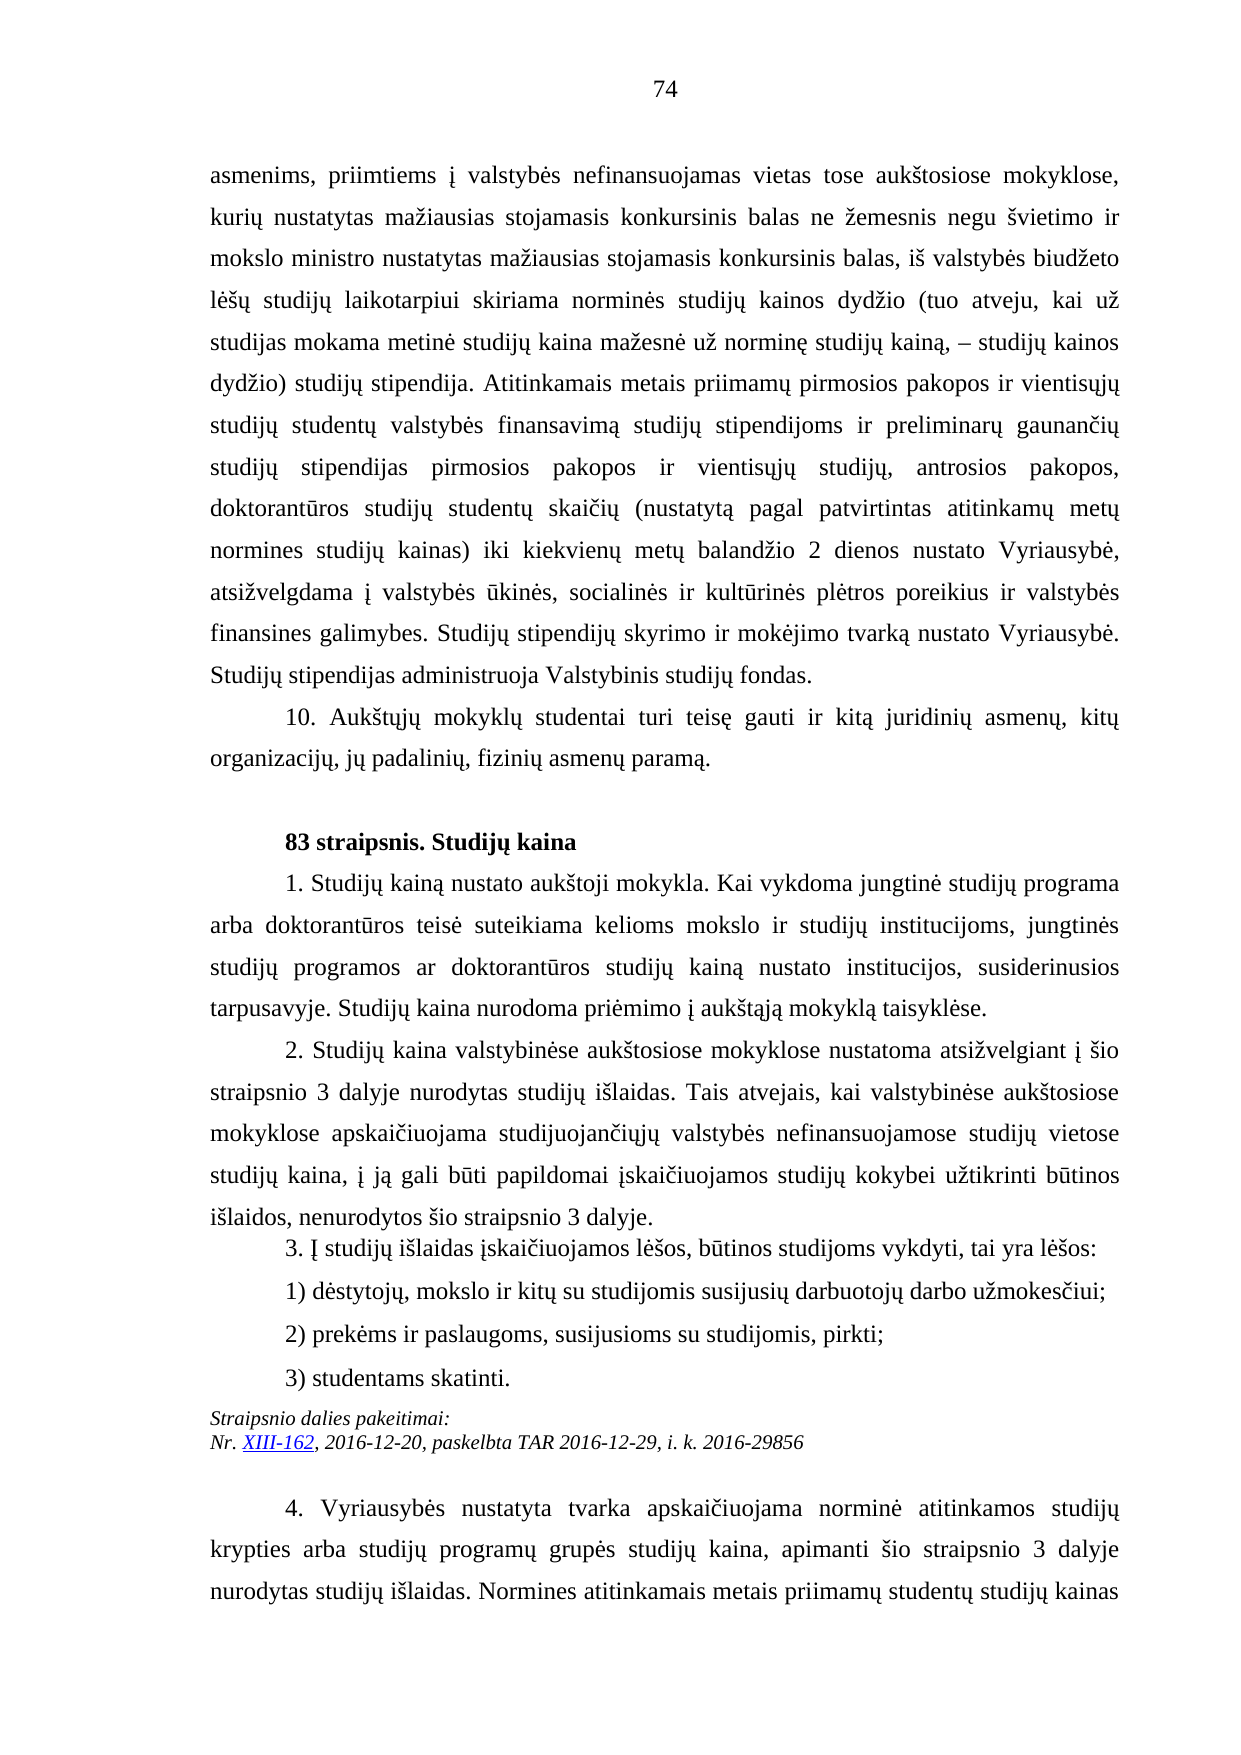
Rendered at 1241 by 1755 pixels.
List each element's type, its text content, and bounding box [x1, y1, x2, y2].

text 10. Aukštųjų mokyklų studentai turi teisę gauti ir kitą juridinių asmenų, kitų organizacijų, jų padalinių, fizinių asmenų paramą. [210, 692, 1120, 775]
text asmenims, priimtiems į valstybės nefinansuojamas vietas tose aukštosiose mokyklose, kurių nustatytas mažiausias stojamasis konkursinis balas ne žemesnis negu švietimo ir mokslo ministro nustatytas mažiausias stojamasis konkursinis balas, iš valstybės biudžeto lėšų studijų laikotarpiui skiriama norminės studijų kainos dydžio (tuo atveju, kai už studijas mokama metinė studijų kaina mažesnė už norminę studijų kainą, – studijų kainos dydžio) studijų stipendija. Atitinkamais metais priimamų pirmosios pakopos ir vientisųjų studijų studentų valstybės finansavimą studijų stipendijoms ir preliminarų gaunančių studijų stipendijas pirmosios pakopos ir vientisųjų studijų, antrosios pakopos, doktorantūros studijų studentų skaičių (nustatytą pagal patvirtintas atitinkamų metų normines studijų kainas) iki kiekvienų metų balandžio 2 dienos nustato Vyriausybė, atsižvelgdama į valstybės ūkinės, socialinės ir kultūrinės plėtros poreikius ir valstybės finansines galimybes. Studijų stipendijų skyrimo ir mokėjimo tvarką nustato Vyriausybė. Studijų stipendijas administruoja Valstybinis studijų fondas. [210, 150, 1120, 692]
text 2) prekėms ir paslaugoms, susijusioms su studijomis, pirkti; [210, 1319, 1120, 1348]
text 1) dėstytojų, mokslo ir kitų su studijomis susijusių darbuotojų darbo užmokesčiui; [210, 1276, 1120, 1305]
text 2. Studijų kaina valstybinėse aukštosiose mokyklose nustatoma atsižvelgiant į šio straipsnio 3 dalyje nurodytas studijų išlaidas. Tais atvejais, kai valstybinėse aukštosiose mokyklose apskaičiuojama studijuojančiųjų valstybės nefinansuojamose studijų vietose studijų kaina, į ją gali būti papildomai įskaičiuojamos studijų kokybei užtikrinti būtinos išlaidos, nenurodytos šio straipsnio 3 dalyje. [210, 1025, 1120, 1233]
text Straipsnio dalies pakeitimai: [210, 1406, 1120, 1430]
text 1. Studijų kainą nustato aukštoji mokykla. Kai vykdoma jungtinė studijų programa arba doktorantūros teisė suteikiama kelioms mokslo ir studijų institucijoms, jungtinės studijų programos ar doktorantūros studijų kainą nustato institucijos, susiderinusios tarpusavyje. Studijų kaina nurodoma priėmimo į aukštąją mokyklą taisyklėse. [210, 858, 1120, 1025]
text 3) studentams skatinti. [210, 1363, 1120, 1391]
text 4. Vyriausybės nustatyta tvarka apskaičiuojama norminė atitinkamos studijų krypties arba studijų programų grupės studijų kaina, apimanti šio straipsnio 3 dalyje nurodytas studijų išlaidas. Normines atitinkamais metais priimamų studentų studijų kainas [210, 1483, 1120, 1608]
text 83 straipsnis. Studijų kaina [210, 817, 1120, 858]
text 3. Į studijų išlaidas įskaičiuojamos lėšos, būtinos studijoms vykdyti, tai yra lėšos: [210, 1233, 1120, 1262]
text Nr. XIII-162, 2016-12-20, paskelbta TAR 2016-12-29, i. k. 2016-29856 [210, 1430, 1120, 1454]
